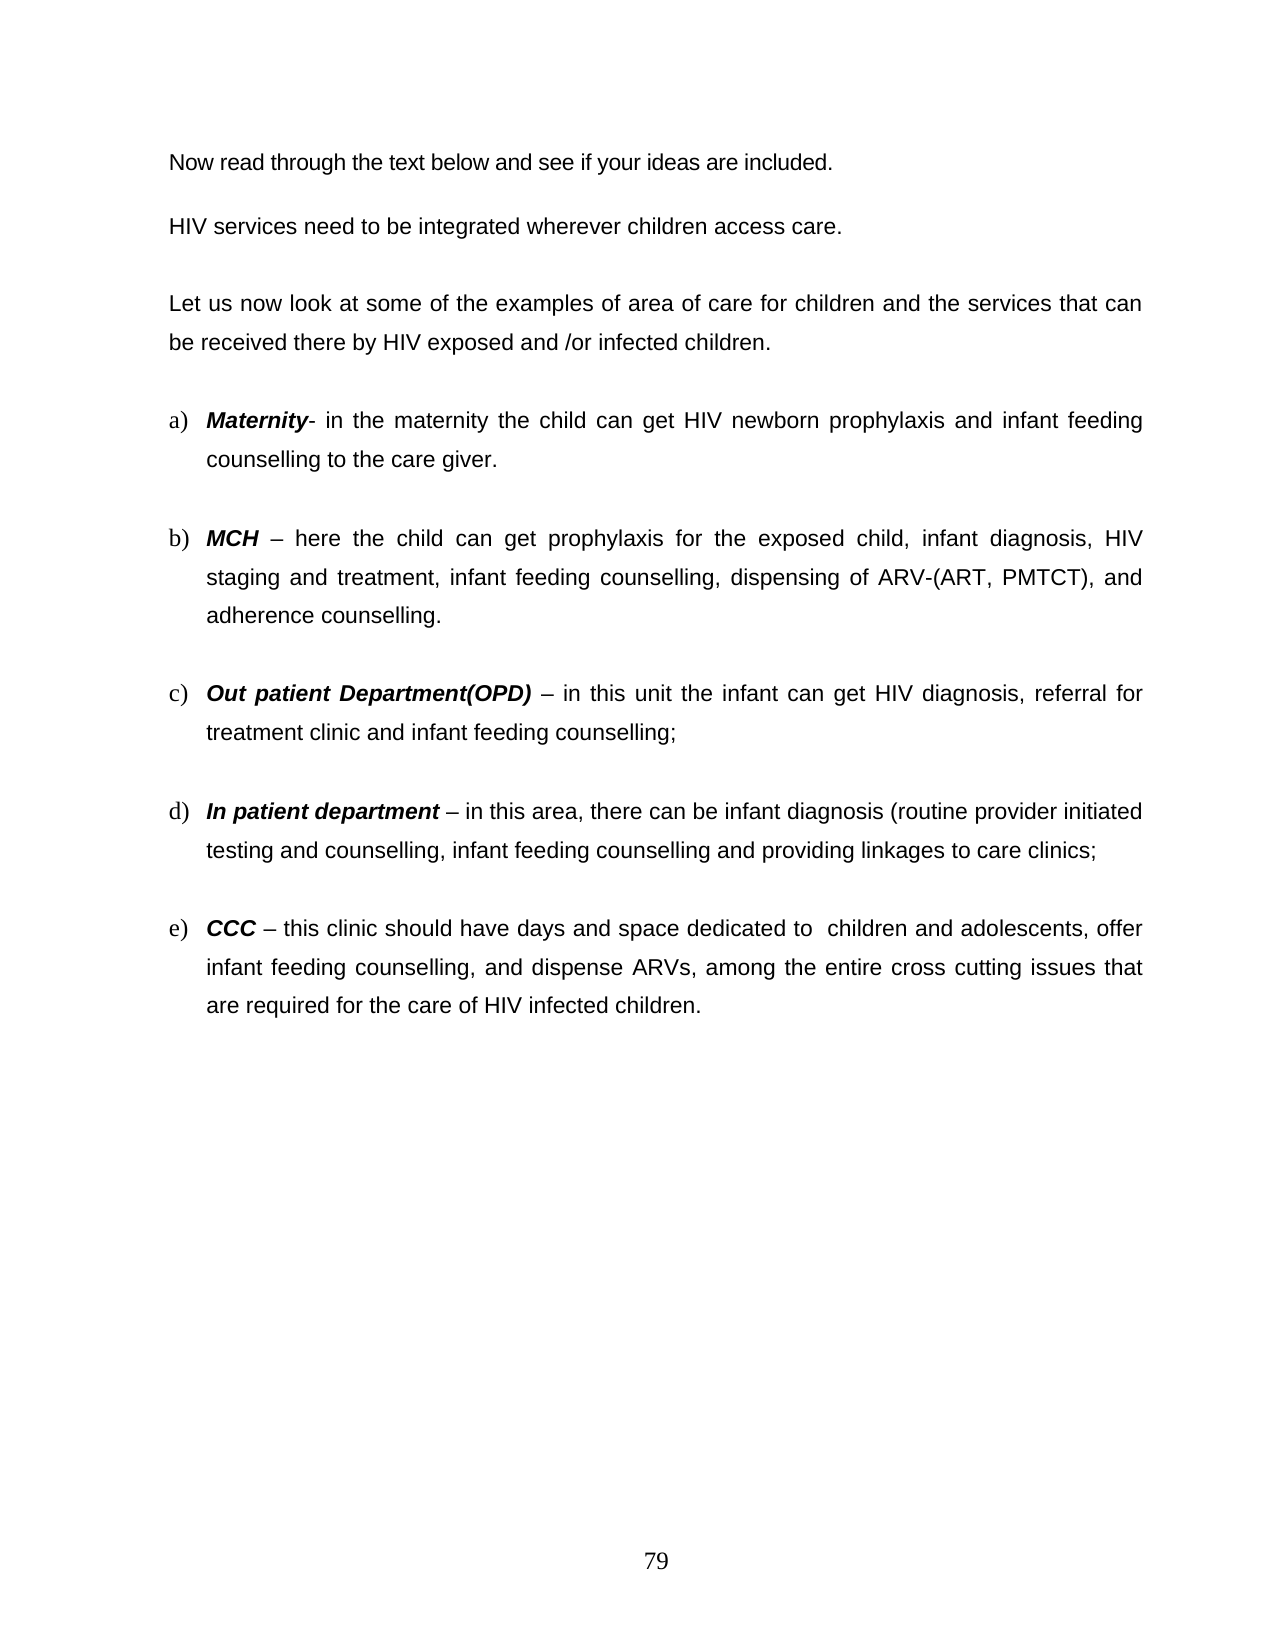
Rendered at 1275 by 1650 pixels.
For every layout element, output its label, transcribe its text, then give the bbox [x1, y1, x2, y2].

text HIV services need to be integrated wherever children access care. [169, 214, 1144, 240]
list Out patient Department(OPD) – in this unit the infant can get HIV diagnosis, referral for treatment clinic and infant feeding counselling; [169, 679, 1144, 746]
list Maternity- in the maternity the child can get HIV newborn prophylaxis and infant feeding counselling to the care giver. [169, 406, 1144, 472]
list MCH – here the child can get prophylaxis for the exposed child, infant diagnosis, HIV staging and treatment, infant feeding counselling, dispensing of ARV-(ART, PMTCT), and adherence counselling. [169, 524, 1144, 628]
text Now read through the text below and see if your ideas are included. [169, 150, 1144, 176]
text Let us now look at some of the examples of area of care for children and the services that can be received there by HIV exposed and /or infected children. [169, 291, 1144, 355]
list CCC – this clinic should have days and space dedicated to children and adolescents, offer infant feeding counselling, and dispense ARVs, among the entire cross cutting issues that are required for the care of HIV infected children. [169, 914, 1144, 1019]
list In patient department – in this area, there can be infant diagnosis (routine provider initiated testing and counselling, infant feeding counselling and providing linkages to care clinics; [169, 797, 1144, 863]
